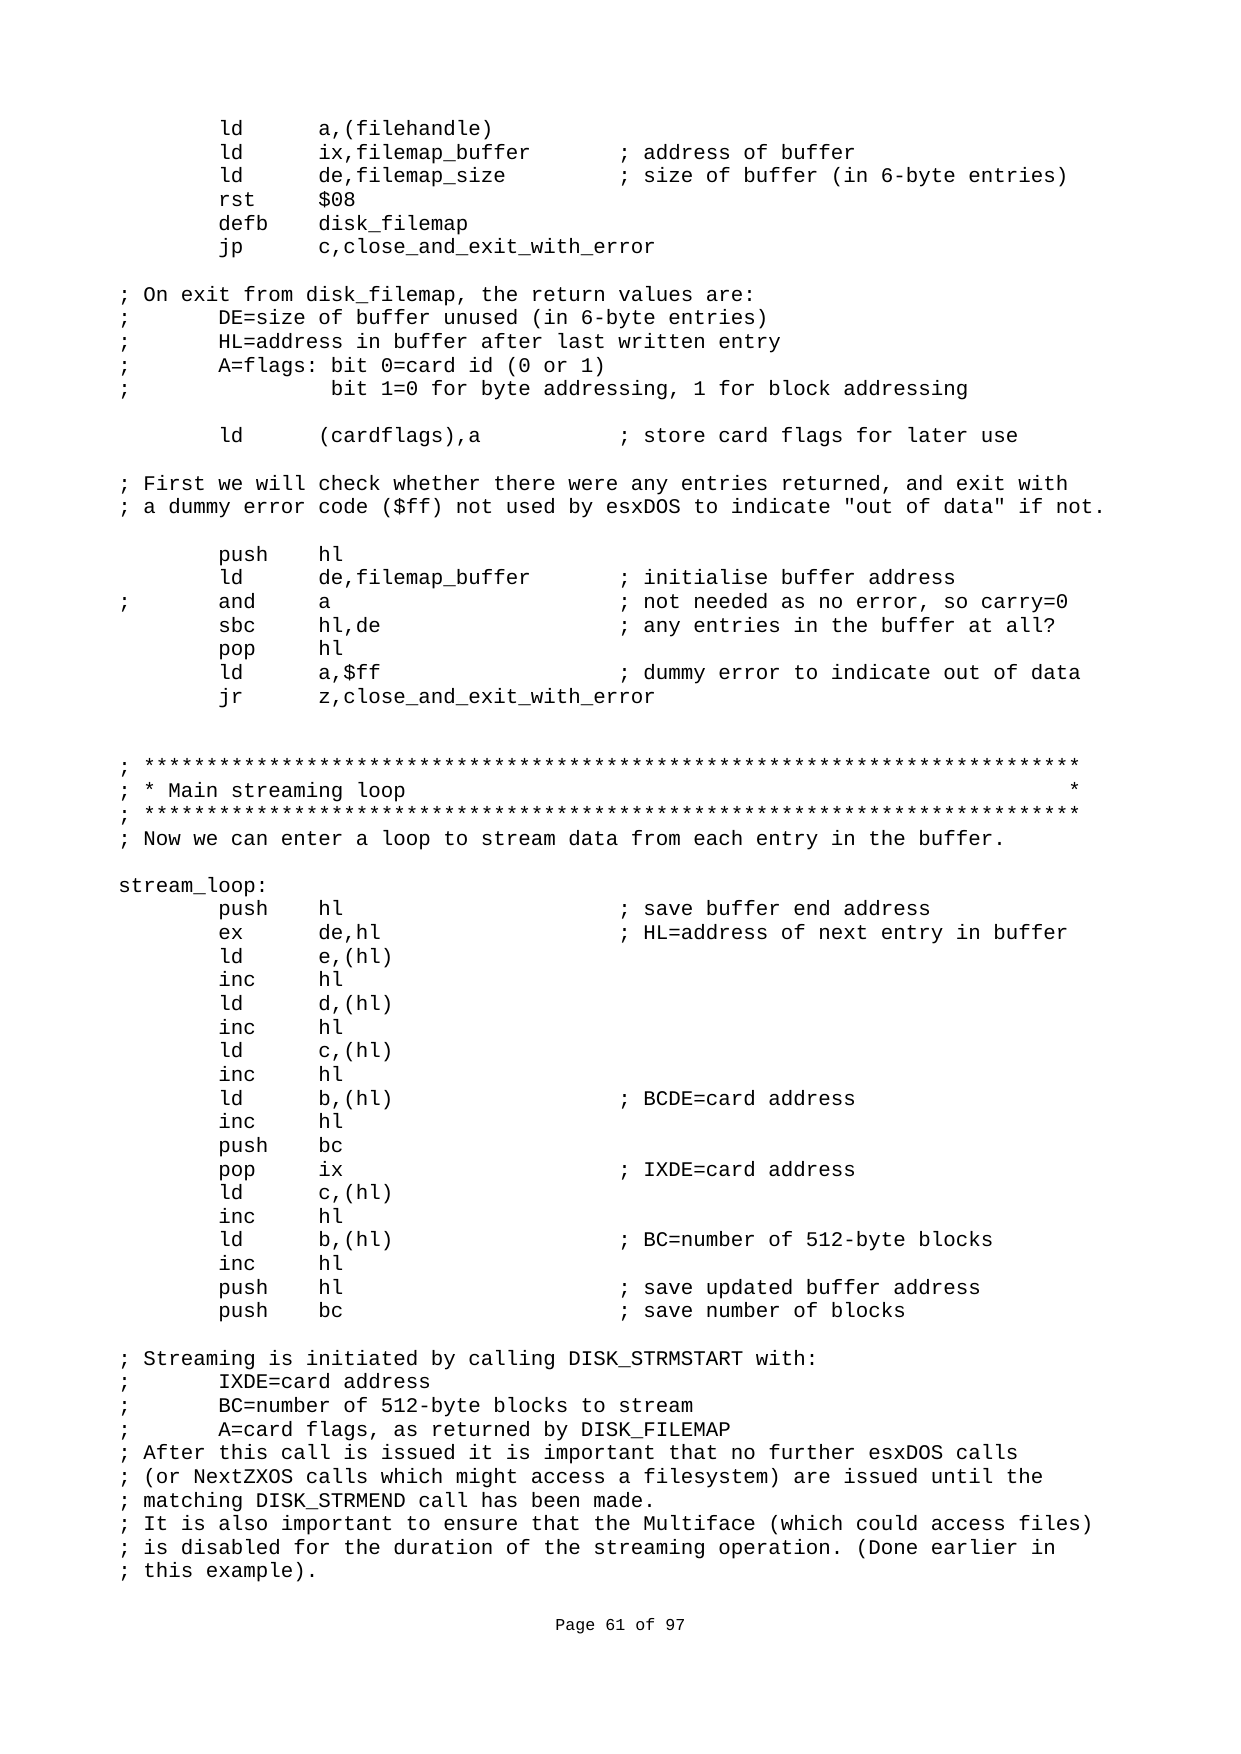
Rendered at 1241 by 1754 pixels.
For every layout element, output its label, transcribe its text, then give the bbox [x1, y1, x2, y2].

text stream_loop: [118, 875, 1122, 898]
text jp c,close_and_exit_with_error [118, 236, 1122, 260]
text inc hl [118, 1064, 1122, 1088]
text push bc [118, 1135, 1122, 1158]
text ld b,(hl) ; BC=number of 512-byte blocks [118, 1229, 1122, 1253]
text pop hl [118, 638, 1122, 662]
text ld de,filemap_size ; size of buffer (in 6-byte entries) [118, 165, 1122, 189]
text ; a dummy error code ($ff) not used by esxDOS to indicate "out of data" if not. [118, 496, 1122, 520]
text ld ix,filemap_buffer ; address of buffer [118, 142, 1122, 165]
text push hl [118, 544, 1122, 567]
text ld c,(hl) [118, 1040, 1122, 1064]
text ; A=card flags, as returned by DISK_FILEMAP [118, 1419, 1122, 1442]
text ld d,(hl) [118, 993, 1122, 1017]
text ; HL=address in buffer after last written entry [118, 331, 1122, 354]
text ; matching DISK_STRMEND call has been made. [118, 1489, 1122, 1513]
text ; First we will check whether there were any entries returned, and exit with [118, 473, 1122, 496]
text inc hl [118, 1111, 1122, 1135]
text ; (or NextZXOS calls which might access a filesystem) are issued until the [118, 1466, 1122, 1489]
text inc hl [118, 1206, 1122, 1229]
text inc hl [118, 969, 1122, 993]
text ; *************************************************************************** [118, 804, 1122, 827]
text ld e,(hl) [118, 946, 1122, 969]
text ; BC=number of 512-byte blocks to stream [118, 1395, 1122, 1419]
text ld a,(filehandle) [118, 118, 1122, 142]
text push hl ; save updated buffer address [118, 1277, 1122, 1300]
text inc hl [118, 1017, 1122, 1040]
text push bc ; save number of blocks [118, 1300, 1122, 1324]
text ; Streaming is initiated by calling DISK_STRMSTART with: [118, 1348, 1122, 1371]
text sbc hl,de ; any entries in the buffer at all? [118, 615, 1122, 638]
text ; * Main streaming loop * [118, 780, 1122, 804]
text ; bit 1=0 for byte addressing, 1 for block addressing [118, 378, 1122, 402]
text ; is disabled for the duration of the streaming operation. (Done earlier in [118, 1537, 1122, 1561]
text ld a,$ff ; dummy error to indicate out of data [118, 662, 1122, 686]
text ; DE=size of buffer unused (in 6-byte entries) [118, 307, 1122, 331]
text ; It is also important to ensure that the Multiface (which could access files) [118, 1513, 1122, 1537]
text ; Now we can enter a loop to stream data from each entry in the buffer. [118, 827, 1122, 851]
text ; A=flags: bit 0=card id (0 or 1) [118, 354, 1122, 378]
text rst $08 [118, 189, 1122, 213]
text ; After this call is issued it is important that no further esxDOS calls [118, 1442, 1122, 1466]
text ; *************************************************************************** [118, 757, 1122, 780]
text ex de,hl ; HL=address of next entry in buffer [118, 922, 1122, 946]
text ld b,(hl) ; BCDE=card address [118, 1088, 1122, 1111]
text defb disk_filemap [118, 213, 1122, 236]
text ; and a ; not needed as no error, so carry=0 [118, 591, 1122, 615]
text pop ix ; IXDE=card address [118, 1158, 1122, 1182]
text ld (cardflags),a ; store card flags for later use [118, 426, 1122, 449]
text ; On exit from disk_filemap, the return values are: [118, 284, 1122, 307]
text inc hl [118, 1253, 1122, 1277]
text jr z,close_and_exit_with_error [118, 686, 1122, 709]
text ; IXDE=card address [118, 1371, 1122, 1395]
text push hl ; save buffer end address [118, 898, 1122, 922]
text ld c,(hl) [118, 1182, 1122, 1206]
text ; this example). [118, 1561, 1122, 1584]
text ld de,filemap_buffer ; initialise buffer address [118, 567, 1122, 591]
